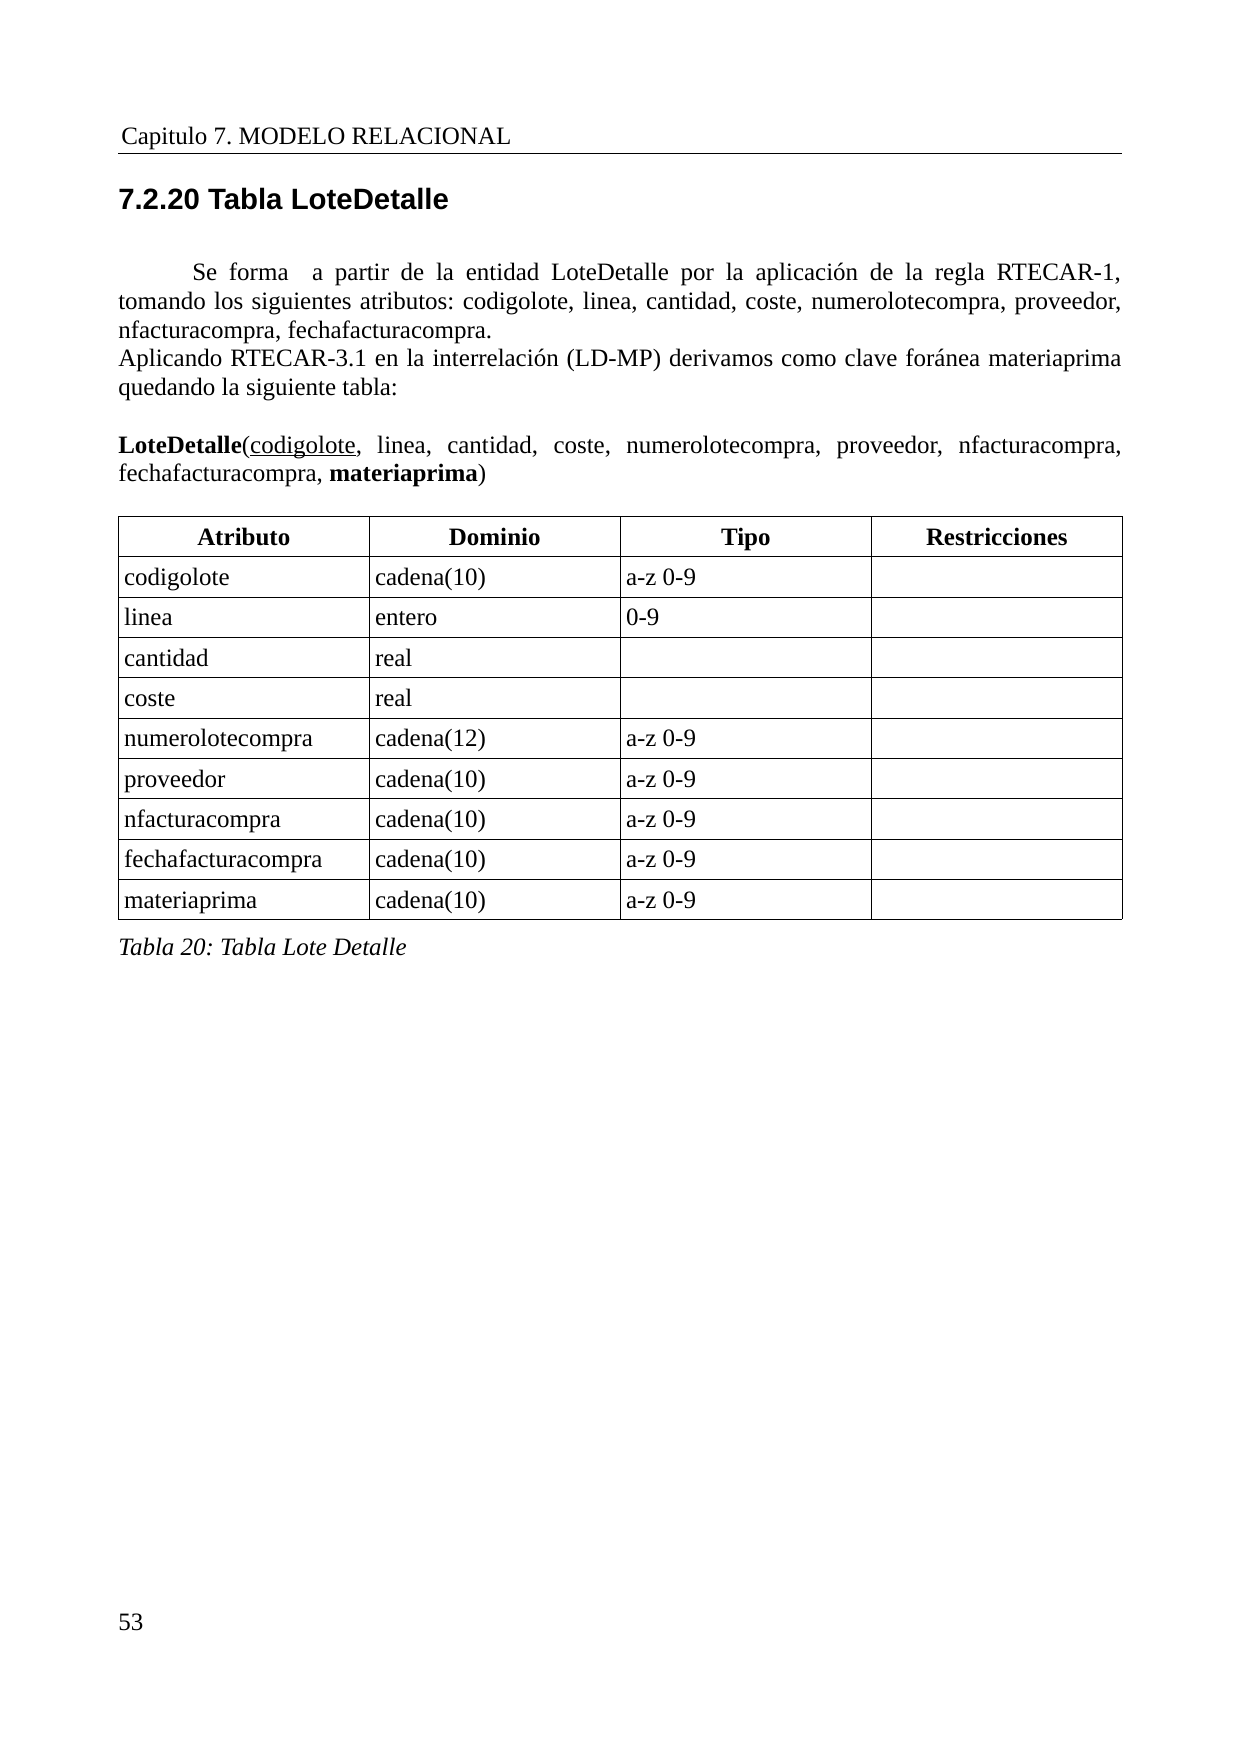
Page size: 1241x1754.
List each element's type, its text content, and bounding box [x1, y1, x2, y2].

table_header Restricciones [872, 517, 1122, 556]
subtitle 7.2.20 Tabla LoteDetalle [118, 182, 1122, 216]
table_cell cadena(12) [370, 719, 620, 758]
table_cell [872, 598, 1122, 637]
table_cell materiaprima [119, 880, 369, 919]
table_cell nfacturacompra [119, 799, 369, 838]
text Tabla 20: Tabla Lote Detalle [118, 932, 1122, 961]
table_cell [872, 840, 1122, 879]
table_cell entero [370, 598, 620, 637]
table_header Atributo [119, 517, 369, 556]
table_cell a-z 0-9 [621, 840, 871, 879]
table_cell [872, 799, 1122, 838]
table_cell a-z 0-9 [621, 719, 871, 758]
table_cell a-z 0-9 [621, 799, 871, 838]
table_cell [872, 880, 1122, 919]
text Se forma a partir de la entidad LoteDetalle por la aplicación de la regla RTECAR-1, tomando los siguientes atributos: codigolote, linea, cantidad, coste, numerolotecompra, proveedor, nfacturacompra, fechafacturacompra. [118, 257, 1122, 343]
table_cell cadena(10) [370, 557, 620, 597]
table_cell [872, 678, 1122, 718]
table_cell proveedor [119, 759, 369, 798]
table_cell [621, 678, 871, 718]
table_cell real [370, 638, 620, 677]
table_cell [872, 719, 1122, 758]
table_cell coste [119, 678, 369, 718]
table_header Dominio [370, 517, 620, 556]
table_cell cadena(10) [370, 840, 620, 879]
table_cell [872, 557, 1122, 597]
table_header Tipo [621, 517, 871, 556]
table_cell numerolotecompra [119, 719, 369, 758]
table_cell cadena(10) [370, 799, 620, 838]
table_cell a-z 0-9 [621, 759, 871, 798]
text LoteDetalle(codigolote, linea, cantidad, coste, numerolotecompra, proveedor, nfacturacompra, fechafacturacompra, materiaprima) [118, 430, 1122, 487]
table_cell cadena(10) [370, 759, 620, 798]
table_cell codigolote [119, 557, 369, 597]
table_cell fechafacturacompra [119, 840, 369, 879]
table_cell [872, 759, 1122, 798]
table_cell linea [119, 598, 369, 637]
table_cell a-z 0-9 [621, 557, 871, 597]
table_cell cadena(10) [370, 880, 620, 919]
table_cell real [370, 678, 620, 718]
text Aplicando RTECAR-3.1 en la interrelación (LD-MP) derivamos como clave foránea materiaprima quedando la siguiente tabla: [118, 343, 1122, 401]
table_cell cantidad [119, 638, 369, 677]
table_cell [872, 638, 1122, 677]
table_cell a-z 0-9 [621, 880, 871, 919]
table_cell 0-9 [621, 598, 871, 637]
table_cell [621, 638, 871, 677]
